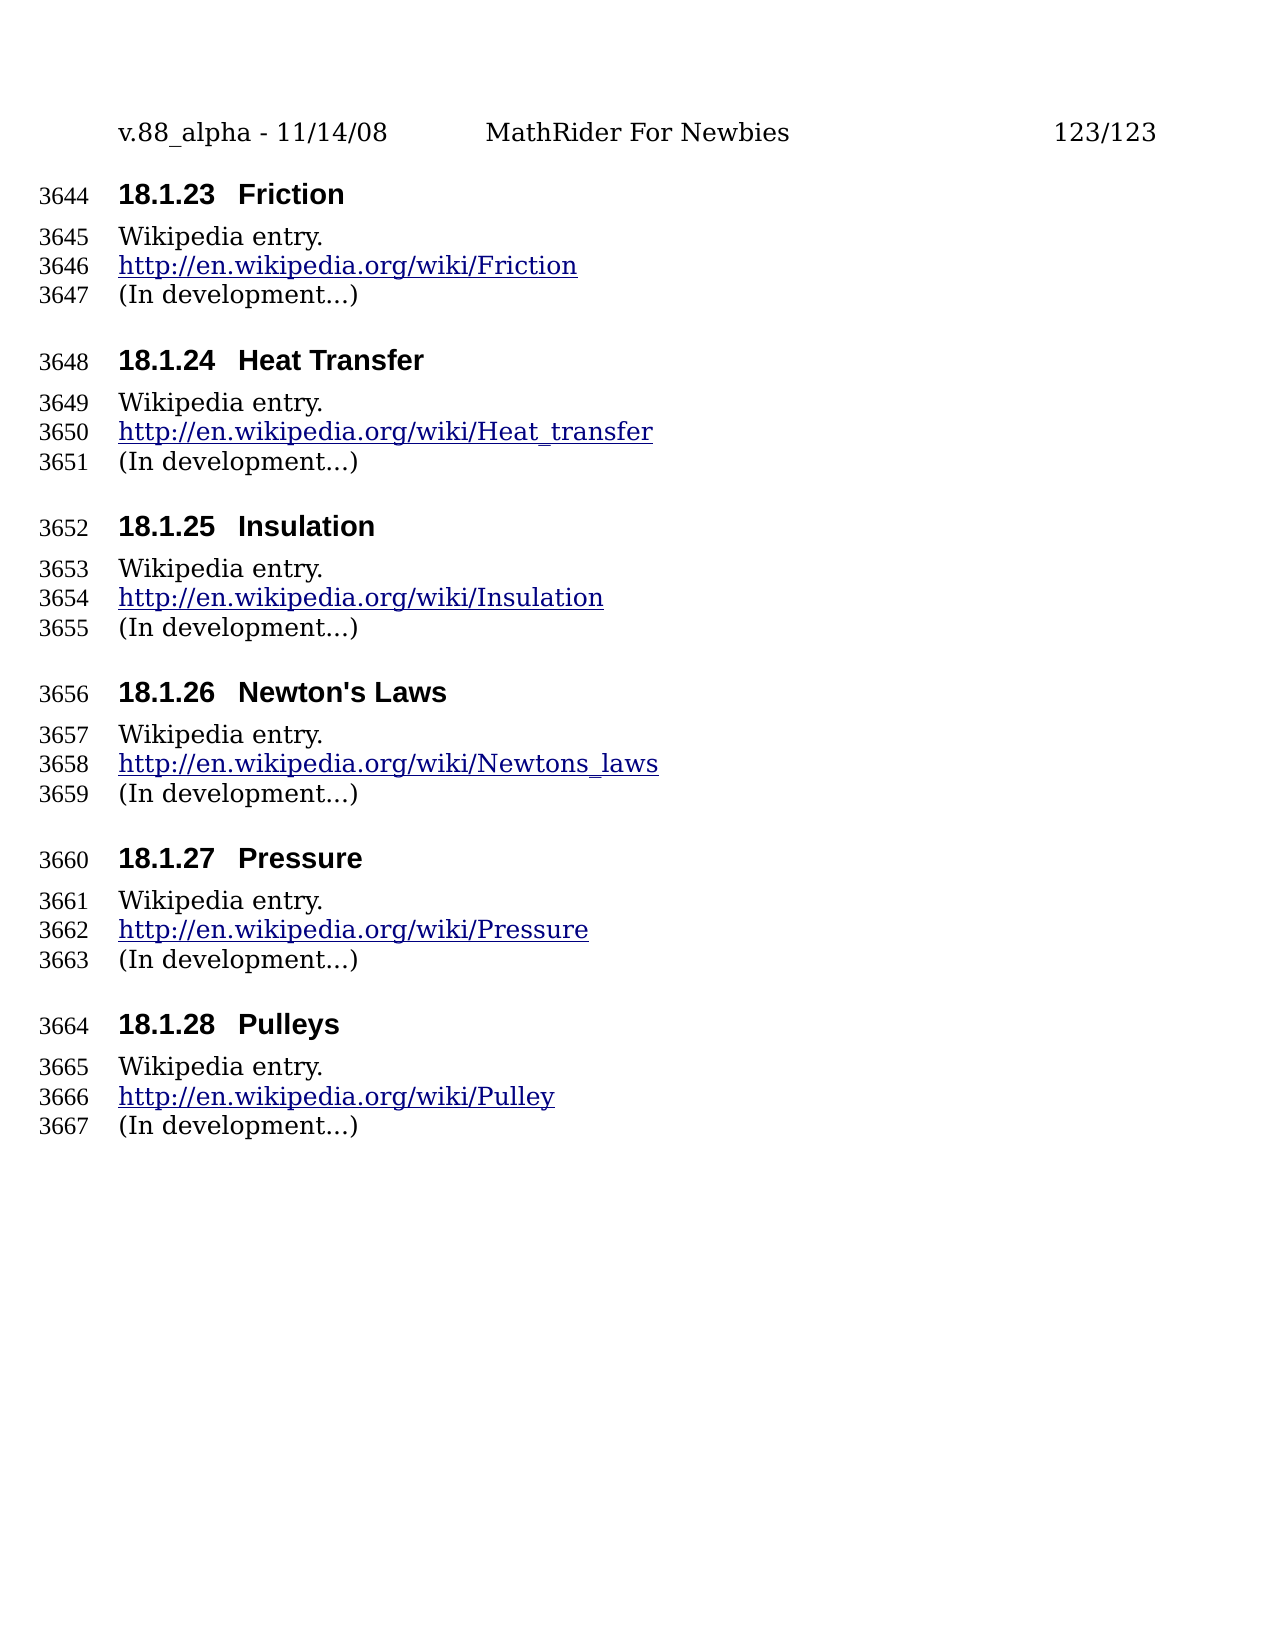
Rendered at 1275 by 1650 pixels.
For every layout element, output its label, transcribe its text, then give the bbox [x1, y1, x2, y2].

subtitle Insulation [118, 509, 1157, 542]
text http://en.wikipedia.org/wiki/Heat_transfer [118, 417, 1157, 447]
text Wikipedia entry. [118, 554, 1157, 583]
text http://en.wikipedia.org/wiki/Newtons_laws [118, 749, 1157, 779]
text (In development...) [118, 945, 1157, 974]
text http://en.wikipedia.org/wiki/Friction [118, 251, 1157, 281]
text http://en.wikipedia.org/wiki/Pulley [118, 1082, 1157, 1111]
subtitle Heat Transfer [118, 343, 1157, 376]
text (In development...) [118, 281, 1157, 310]
subtitle Newton's Laws [118, 675, 1157, 708]
subtitle Pressure [118, 841, 1157, 874]
text (In development...) [118, 613, 1157, 642]
subtitle Pulleys [118, 1007, 1157, 1041]
text (In development...) [118, 447, 1157, 476]
text Wikipedia entry. [118, 222, 1157, 251]
text http://en.wikipedia.org/wiki/Pressure [118, 916, 1157, 945]
text (In development...) [118, 779, 1157, 808]
subtitle Friction [118, 177, 1157, 210]
text http://en.wikipedia.org/wiki/Insulation [118, 583, 1157, 613]
text (In development...) [118, 1111, 1157, 1140]
text Wikipedia entry. [118, 720, 1157, 749]
text Wikipedia entry. [118, 886, 1157, 916]
text Wikipedia entry. [118, 1052, 1157, 1082]
text Wikipedia entry. [118, 388, 1157, 417]
